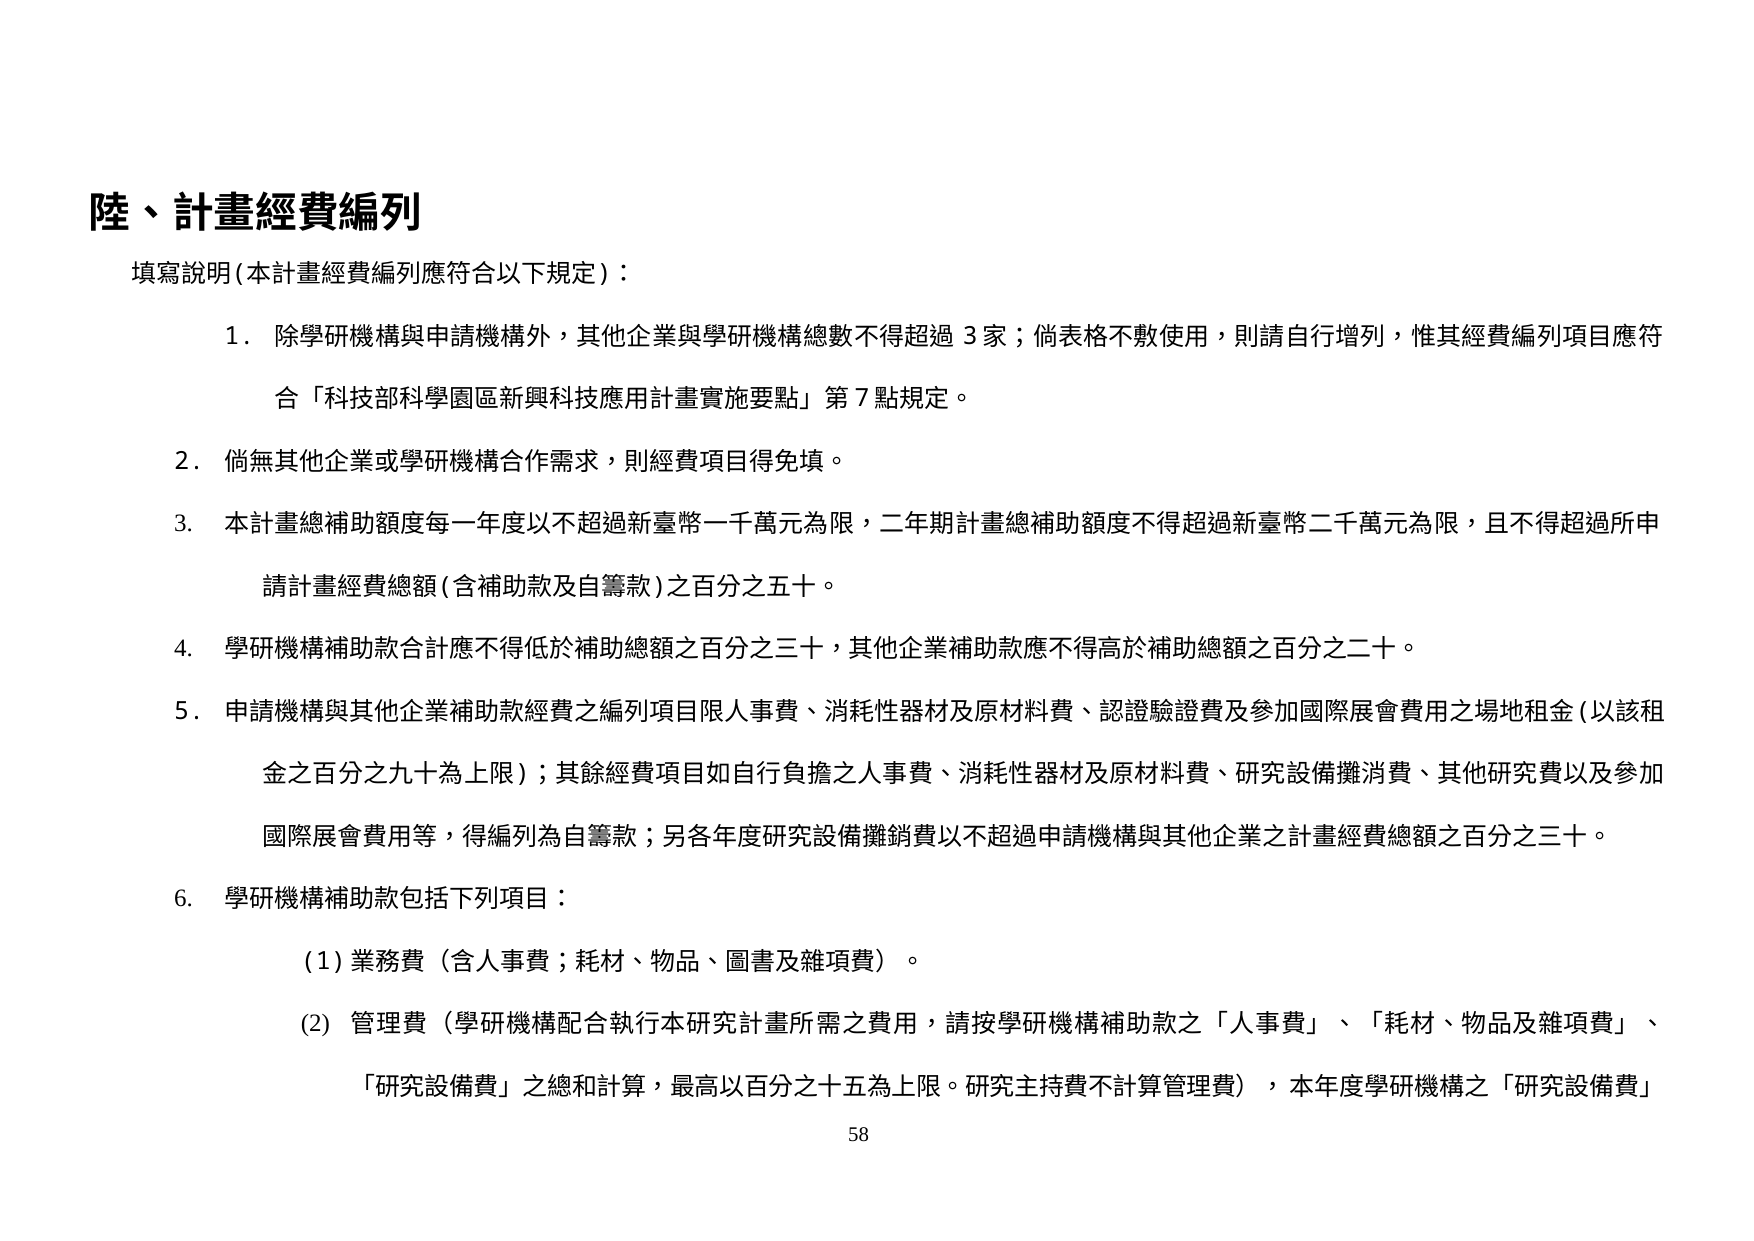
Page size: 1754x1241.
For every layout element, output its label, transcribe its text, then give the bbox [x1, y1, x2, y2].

list 倘無其他企業或學研機構合作需求，則經費項目得免填。 [174, 418, 1665, 480]
list 計畫經費編列 [89, 168, 1665, 230]
list 管理費（學研機構配合執行本研究計畫所需之費用，請按學研機構補助款之「人事費」、「耗材、物品及雜項費」、「研究設備費」之總和計算，最高以百分之十五為上限。研究主持費不計算管理費），本年度學研機構之「研究設備費」 [301, 980, 1665, 1105]
list 申請機構與其他企業補助款經費之編列項目限人事費、消耗性器材及原材料費、認證驗證費及參加國際展會費用之場地租金(以該租金之百分之九十為上限)；其餘經費項目如自行負擔之人事費、消耗性器材及原材料費、研究設備攤消費、其他研究費以及參加國際展會費用等，得編列為自籌款；另各年度研究設備攤銷費以不超過申請機構與其他企業之計畫經費總額之百分之三十。 [174, 668, 1665, 855]
list 本計畫總補助額度每一年度以不超過新臺幣一千萬元為限，二年期計畫總補助額度不得超過新臺幣二千萬元為限，且不得超過所申請計畫經費總額(含補助款及自籌款)之百分之五十。 [174, 480, 1665, 605]
text 填寫說明(本計畫經費編列應符合以下規定)： [131, 230, 1665, 293]
list 業務費（含人事費；耗材、物品、圖書及雜項費）。 [301, 918, 1665, 980]
list 學研機構補助款包括下列項目： [174, 855, 1665, 918]
list 除學研機構與申請機構外，其他企業與學研機構總數不得超過3家；倘表格不敷使用，則請自行增列，惟其經費編列項目應符合「科技部科學園區新興科技應用計畫實施要點」第7點規定。 [224, 293, 1665, 418]
list 學研機構補助款合計應不得低於補助總額之百分之三十，其他企業補助款應不得高於補助總額之百分之二十。 [174, 605, 1665, 668]
